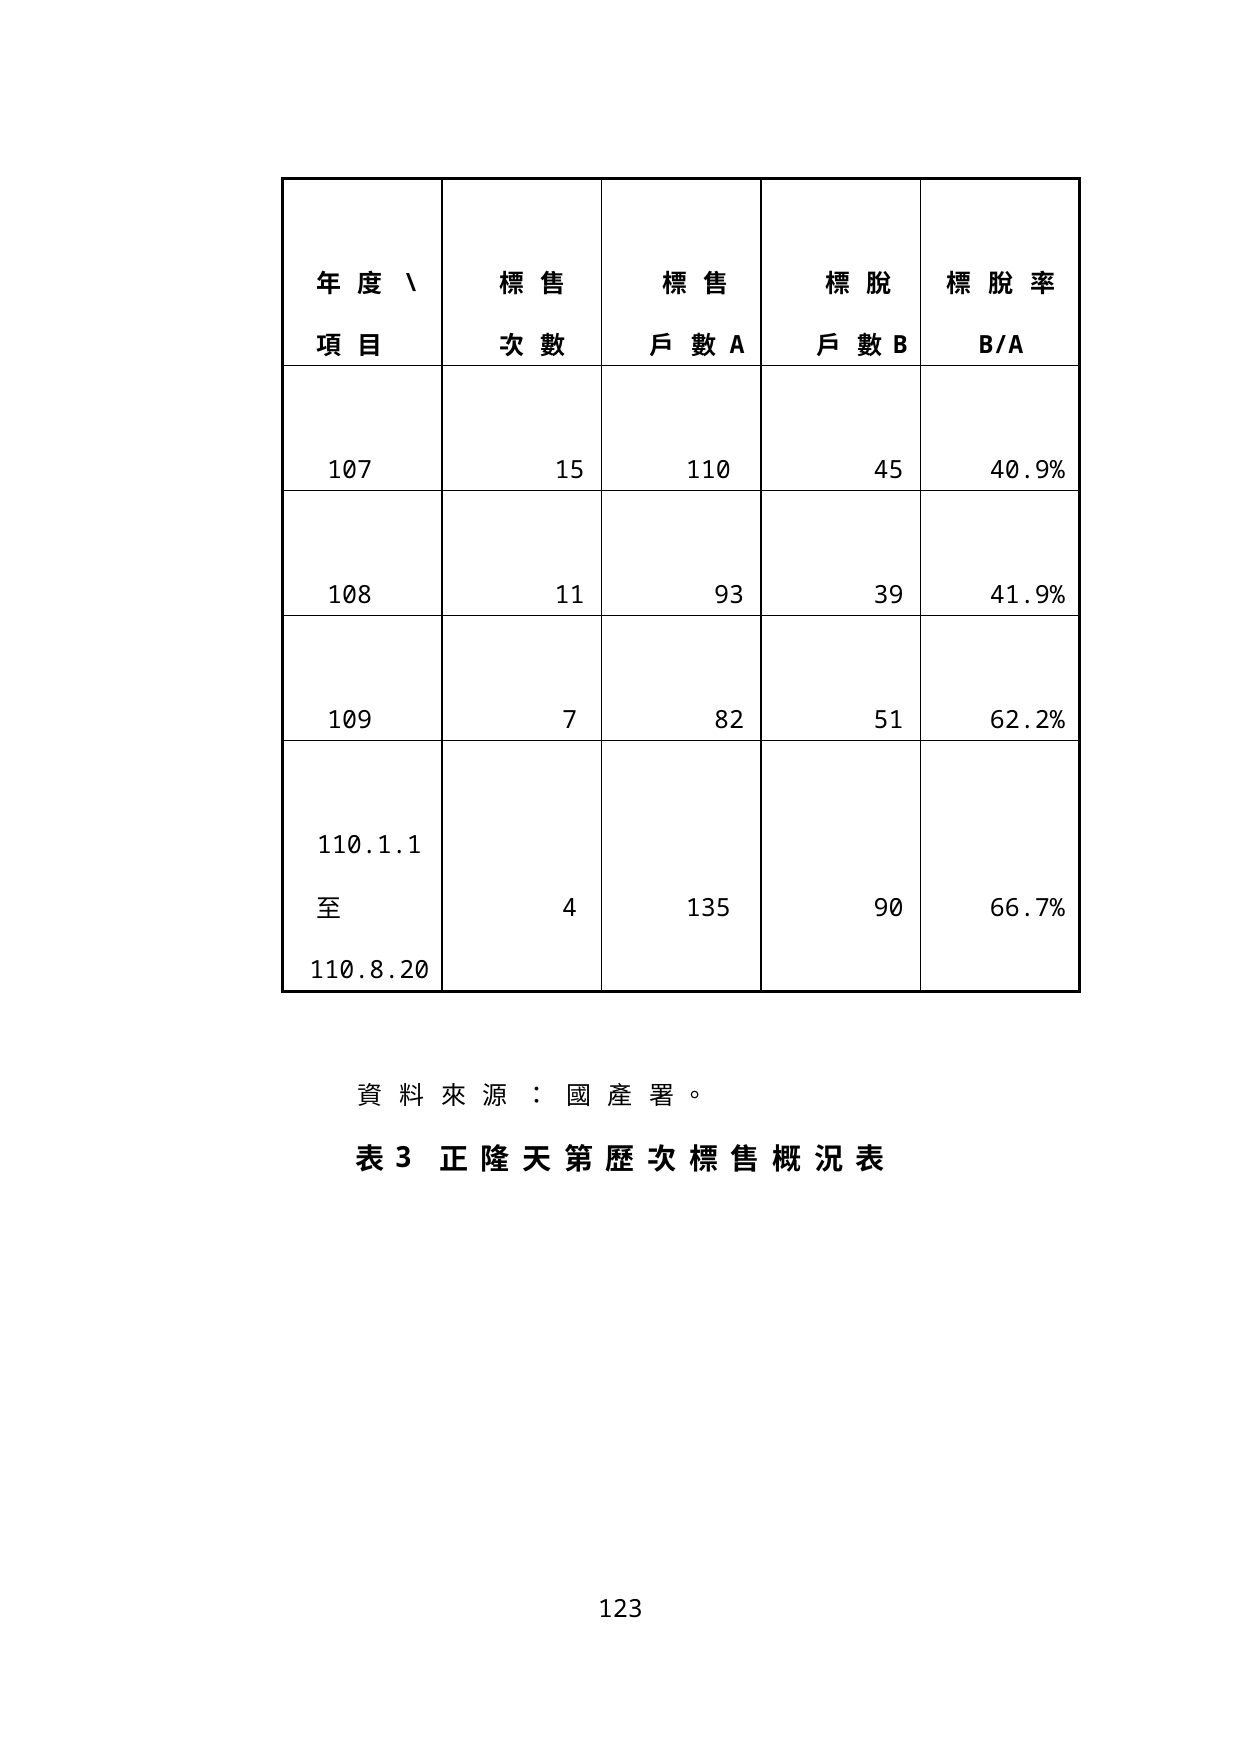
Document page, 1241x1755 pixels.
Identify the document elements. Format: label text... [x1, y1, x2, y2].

table_cell 90 [762, 741, 920, 990]
table_header 標脫戶數B [762, 180, 920, 365]
table_cell 15 [443, 366, 601, 490]
table_header 標售戶數A [602, 180, 760, 365]
table_cell 11 [443, 491, 601, 615]
table_cell 109 [284, 616, 441, 740]
table_cell 107 [284, 366, 441, 490]
table_cell 40.9% [921, 366, 1078, 490]
table_cell 93 [602, 491, 760, 615]
table_cell 45 [762, 366, 920, 490]
table_header 標脫率B/A [921, 180, 1078, 365]
table_header 年度\項目 [284, 180, 441, 365]
table_cell 108 [284, 491, 441, 615]
text 表3 正隆天第歷次標售概況表 [183, 1115, 1058, 1177]
table_cell 82 [602, 616, 760, 740]
table_cell 66.7% [921, 741, 1078, 990]
table_cell 51 [762, 616, 920, 740]
table_cell 39 [762, 491, 920, 615]
table_cell 135 [602, 741, 760, 990]
table_cell 4 [443, 741, 601, 990]
table_cell 110 [602, 366, 760, 490]
table_header 標售次數 [443, 180, 601, 365]
table_cell 110.1.1至110.8.20 [284, 741, 441, 990]
table_cell 62.2% [921, 616, 1078, 740]
table_cell 7 [443, 616, 601, 740]
table_cell 41.9% [921, 491, 1078, 615]
text 資料來源：國產署。 [183, 1052, 1058, 1115]
